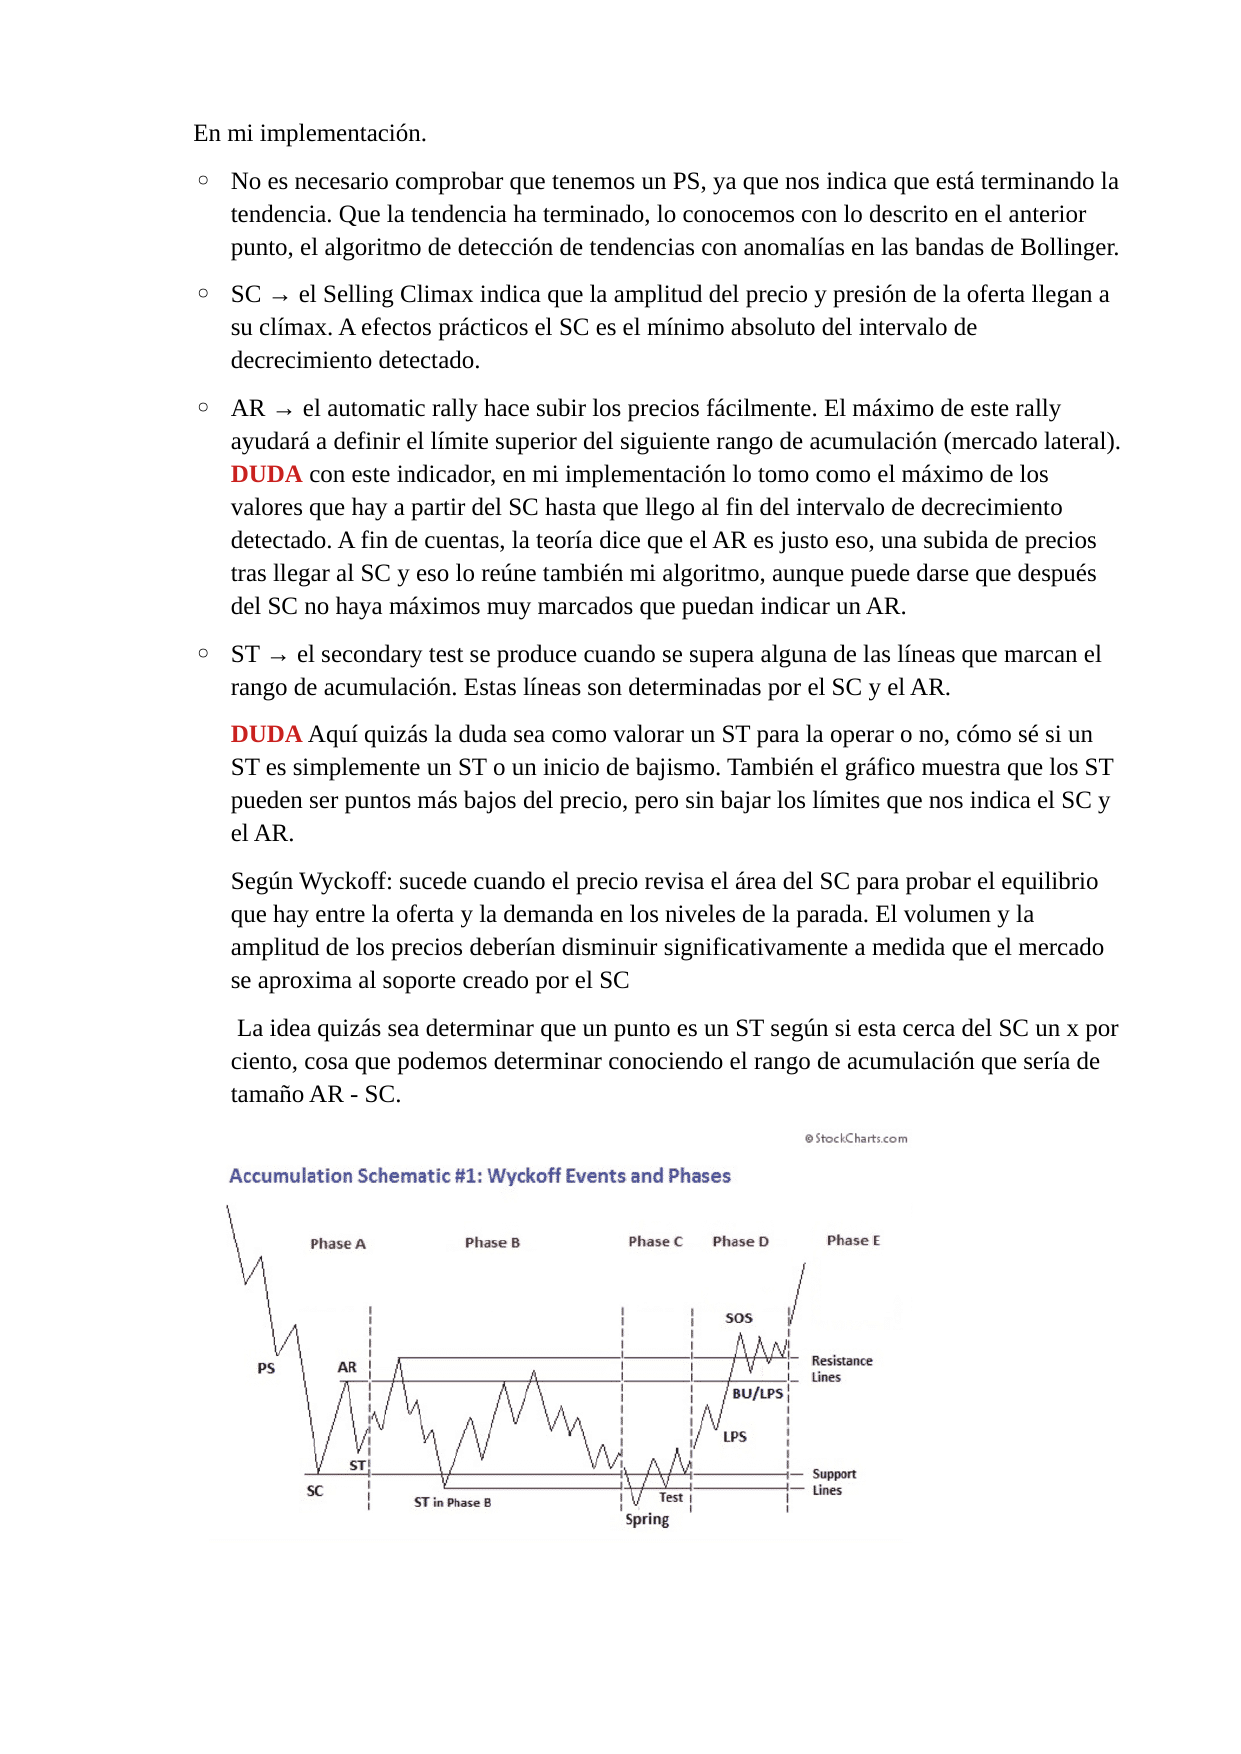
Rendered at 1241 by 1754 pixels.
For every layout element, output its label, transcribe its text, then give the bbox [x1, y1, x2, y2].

list No es necesario comprobar que tenemos un PS, ya que nos indica que está terminando la tendencia. Que la tendencia ha terminado, lo conocemos con lo descrito en el anterior punto, el algoritmo de detección de tendencias con anomalías en las bandas de Bollinger. [193, 166, 1122, 261]
list SC → el Selling Climax indica que la amplitud del precio y presión de la oferta llegan a su clímax. A efectos prácticos el SC es el mínimo absoluto del intervalo de decrecimiento detectado. [193, 279, 1122, 374]
list AR → el automatic rally hace subir los precios fácilmente. El máximo de este rally ayudará a definir el límite superior del siguiente rango de acumulación (mercado lateral). DUDA con este indicador, en mi implementación lo tomo como el máximo de los valores que hay a partir del SC hasta que llego al fin del intervalo de decrecimiento detectado. A fin de cuentas, la teoría dice que el AR es justo eso, una subida de precios tras llegar al SC y eso lo reúne también mi algoritmo, aunque puede darse que después del SC no haya máximos muy marcados que puedan indicar un AR. [193, 393, 1122, 620]
list La idea quizás sea determinar que un punto es un ST según si esta cerca del SC un x por ciento, cosa que podemos determinar conociendo el rango de acumulación que sería de tamaño AR - SC. [193, 1013, 1122, 1107]
list ST → el secondary test se produce cuando se supera alguna de las líneas que marcan el rango de acumulación. Estas líneas son determinadas por el SC y el AR. [193, 639, 1122, 701]
list DUDA Aquí quizás la duda sea como valorar un ST para la operar o no, cómo sé si un ST es simplemente un ST o un inicio de bajismo. También el gráfico muestra que los ST pueden ser puntos más bajos del precio, pero sin bajar los límites que nos indica el SC y el AR. [193, 719, 1122, 847]
list Según Wyckoff: sucede cuando el precio revisa el área del SC para probar el equilibrio que hay entre la oferta y la demanda en los niveles de la parada. El volumen y la amplitud de los precios deberían disminuir significativamente a medida que el mercado se aproxima al soporte creado por el SC [193, 866, 1122, 994]
list En mi implementación. [156, 118, 1122, 147]
picture [209, 1127, 913, 1543]
